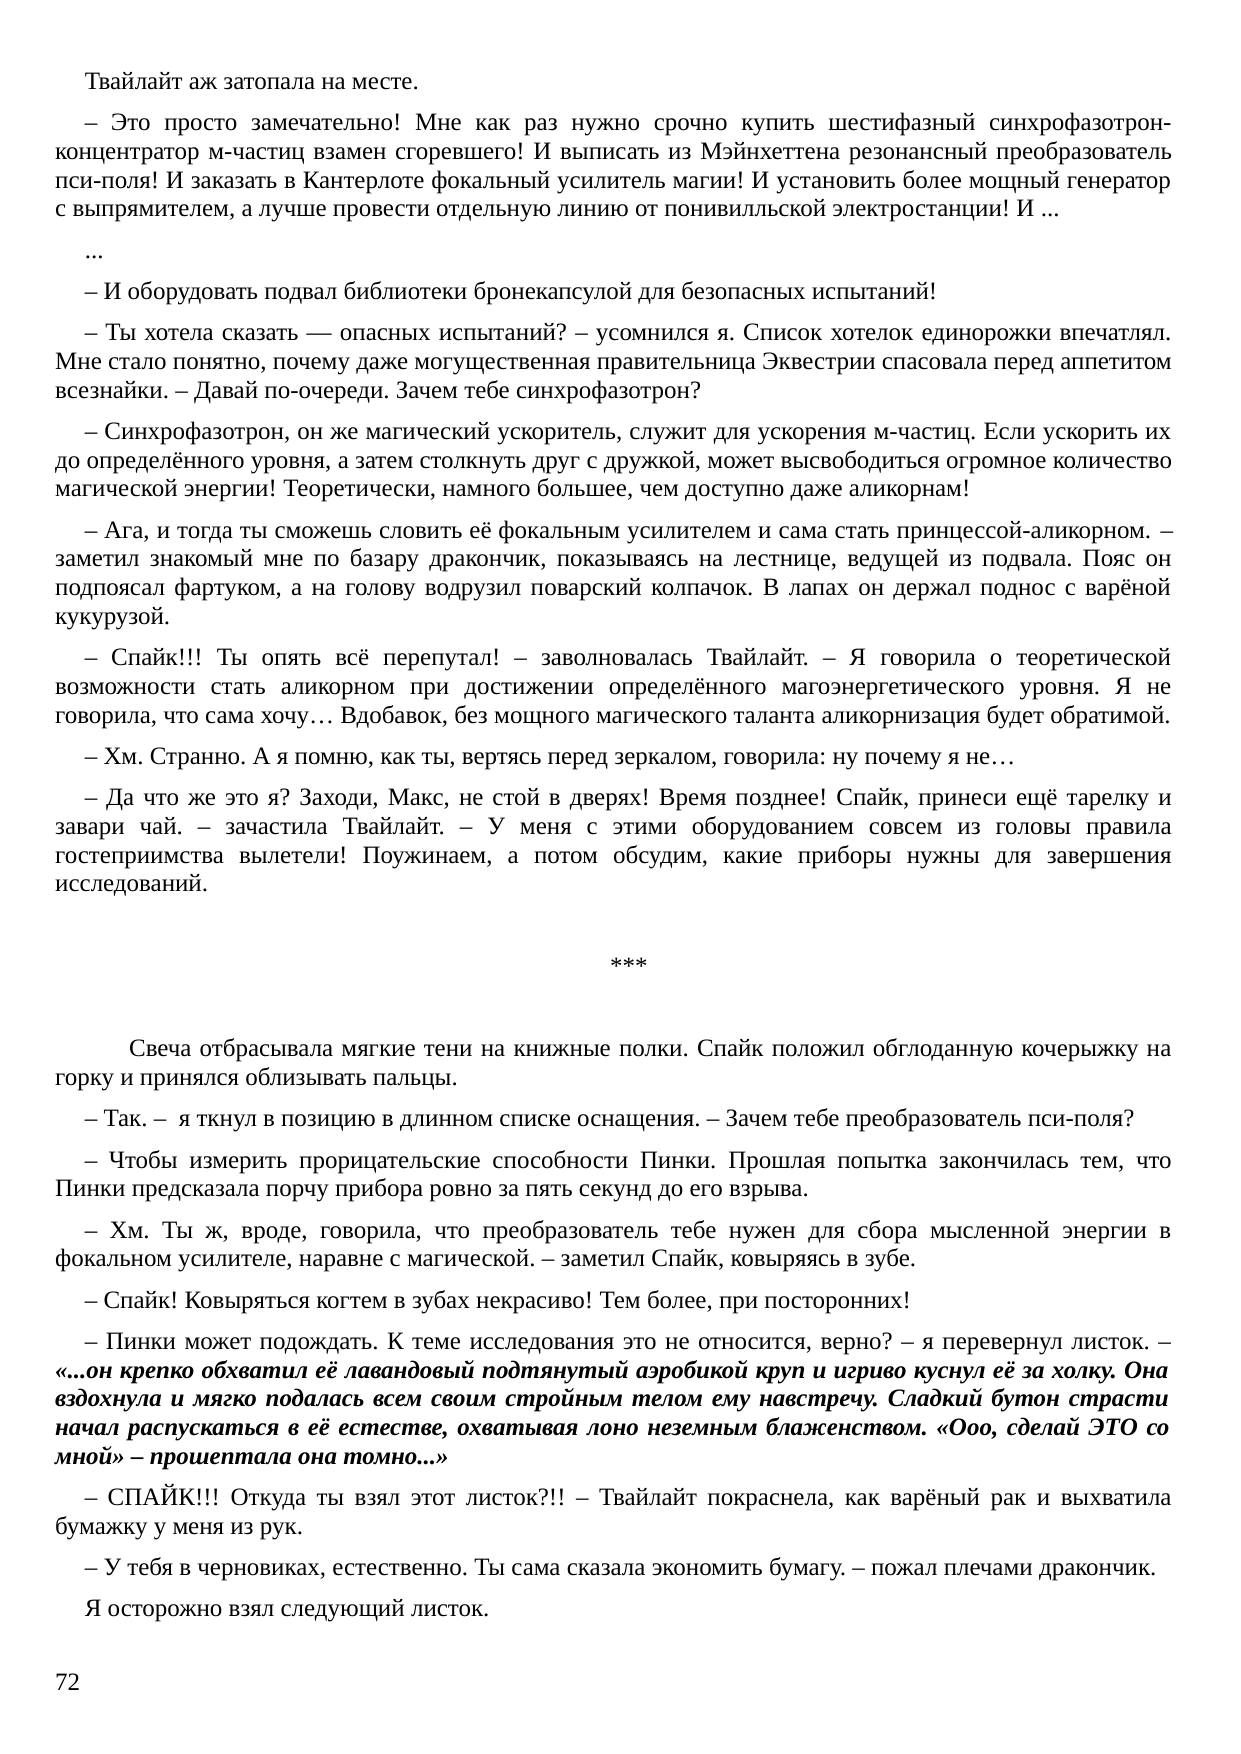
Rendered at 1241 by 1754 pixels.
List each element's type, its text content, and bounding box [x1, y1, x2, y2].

text Я осторожно взял следующий листок. [55, 1593, 1173, 1622]
text – Синхрофазотрон, он же магический ускоритель, служит для ускорения м-частиц. Если ускорить их до определённого уровня, а затем столкнуть друг с дружкой, может высвободиться огромное количество магической энергии! Теоретически, намного большее, чем доступно даже аликорнам! [55, 416, 1173, 502]
text – Да что же это я? Заходи, Макс, не стой в дверях! Время позднее! Спайк, принеси ещё тарелку и завари чай. – зачастила Твайлайт. – У меня с этими оборудованием совсем из головы правила гостеприимства вылетели! Поужинаем, а потом обсудим, какие приборы нужны для завершения исследований. [55, 782, 1173, 897]
text Твайлайт аж затопала на месте. [55, 66, 1173, 95]
text – Это просто замечательно! Мне как раз нужно срочно купить шестифазный синхрофазотрон-концентратор м-частиц взамен сгоревшего! И выписать из Мэйнхеттена резонансный преобразователь пси-поля! И заказать в Кантерлоте фокальный усилитель магии! И установить более мощный генератор с выпрямителем, а лучше провести отдельную линию от понивилльской электростанции! И ... [55, 107, 1173, 222]
text *** [55, 951, 1173, 980]
text – Ты хотела сказать — опасных испытаний? – усомнился я. Список хотелок единорожки впечатлял. Мне стало понятно, почему даже могущественная правительница Эквестрии спасовала перед аппетитом всезнайки. – Давай по-очереди. Зачем тебе синхрофазотрон? [55, 317, 1173, 403]
text – У тебя в черновиках, естественно. Ты сама сказала экономить бумагу. – пожал плечами дракончик. [55, 1552, 1173, 1581]
text – Так. – я ткнул в позицию в длинном списке оснащения. – Зачем тебе преобразователь пси-поля? [55, 1103, 1173, 1132]
text ... [55, 235, 1173, 263]
text – Пинки может подождать. К теме исследования это не относится, верно? – я перевернул листок. – «...он крепко обхватил её лавандовый подтянутый аэробикой круп и игриво куснул её за холку. Она вздохнула и мягко подалась всем своим стройным телом ему навстречу. Сладкий бутон страсти начал распускаться в её естестве, охватывая лоно неземным блаженством. «Ооо, сделай ЭТО со мной» – прошептала она томно...» [55, 1326, 1173, 1470]
text – Ага, и тогда ты сможешь словить её фокальным усилителем и сама стать принцессой-аликорном. – заметил знакомый мне по базару дракончик, показываясь на лестнице, ведущей из подвала. Пояс он подпоясал фартуком, а на голову водрузил поварский колпачок. В лапах он держал поднос с варёной кукурузой. [55, 515, 1173, 630]
text – Спайк!!! Ты опять всё перепутал! – заволновалась Твайлайт. – Я говорила о теоретической возможности стать аликорном при достижении определённого магоэнергетического уровня. Я не говорила, что сама хочу… Вдобавок, без мощного магического таланта аликорнизация будет обратимой. [55, 642, 1173, 728]
text – Хм. Странно. А я помню, как ты, вертясь перед зеркалом, говорила: ну почему я не… [55, 741, 1173, 770]
text – Хм. Ты ж, вроде, говорила, что преобразователь тебе нужен для сбора мысленной энергии в фокальном усилителе, наравне с магической. – заметил Спайк, ковыряясь в зубе. [55, 1215, 1173, 1272]
text Свеча отбрасывала мягкие тени на книжные полки. Спайк положил обглоданную кочерыжку на горку и принялся облизывать пальцы. [55, 1033, 1173, 1091]
text – СПАЙК!!! Откуда ты взял этот листок?!! – Твайлайт покраснела, как варёный рак и выхватила бумажку у меня из рук. [55, 1482, 1173, 1540]
text – Спайк! Ковыряться когтем в зубах некрасиво! Тем более, при посторонних! [55, 1285, 1173, 1313]
text – Чтобы измерить прорицательские способности Пинки. Прошлая попытка закончилась тем, что Пинки предсказала порчу прибора ровно за пять секунд до его взрыва. [55, 1145, 1173, 1202]
text – И оборудовать подвал библиотеки бронекапсулой для безопасных испытаний! [55, 276, 1173, 305]
